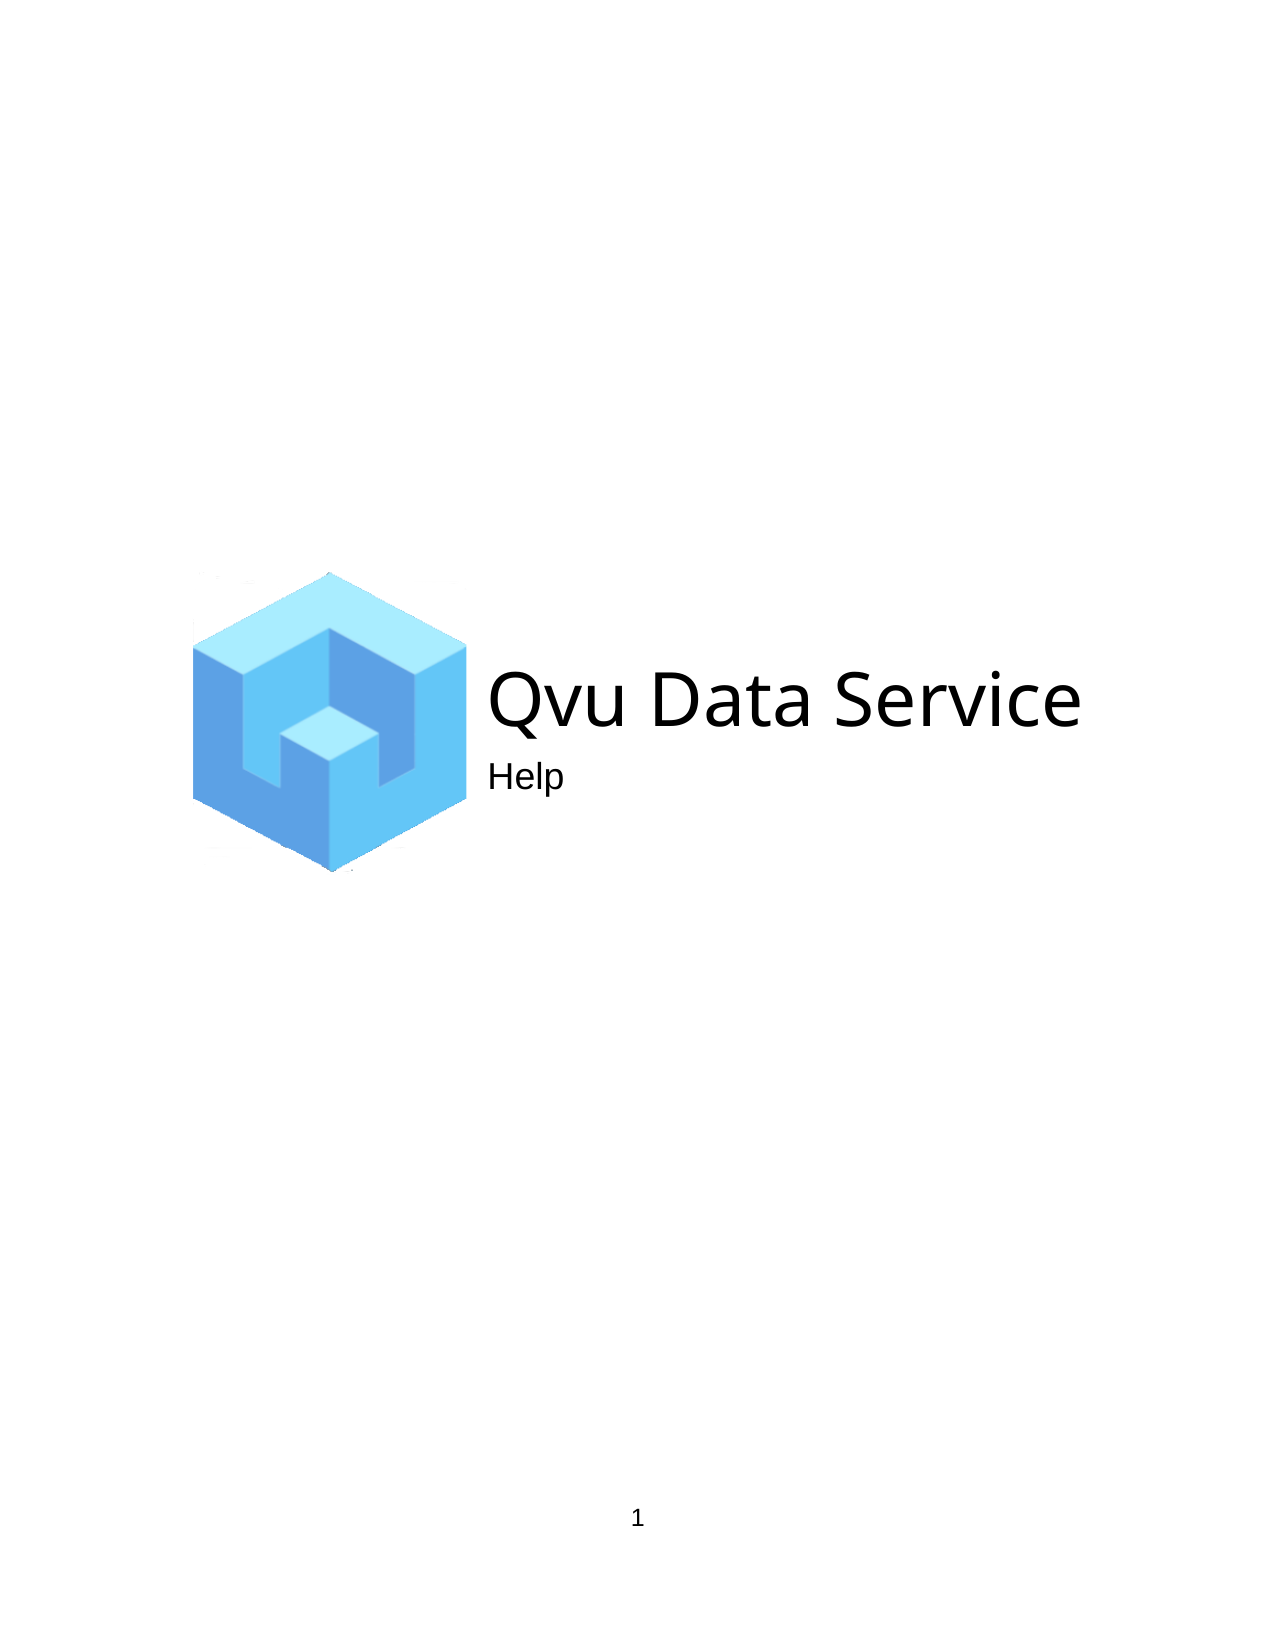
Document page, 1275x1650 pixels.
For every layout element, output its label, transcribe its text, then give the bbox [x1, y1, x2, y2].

picture [192, 564, 467, 876]
title Qvu Data Service [467, 646, 1157, 748]
title [118, 646, 192, 748]
subtitle Help [467, 754, 1157, 798]
subtitle [118, 754, 192, 798]
